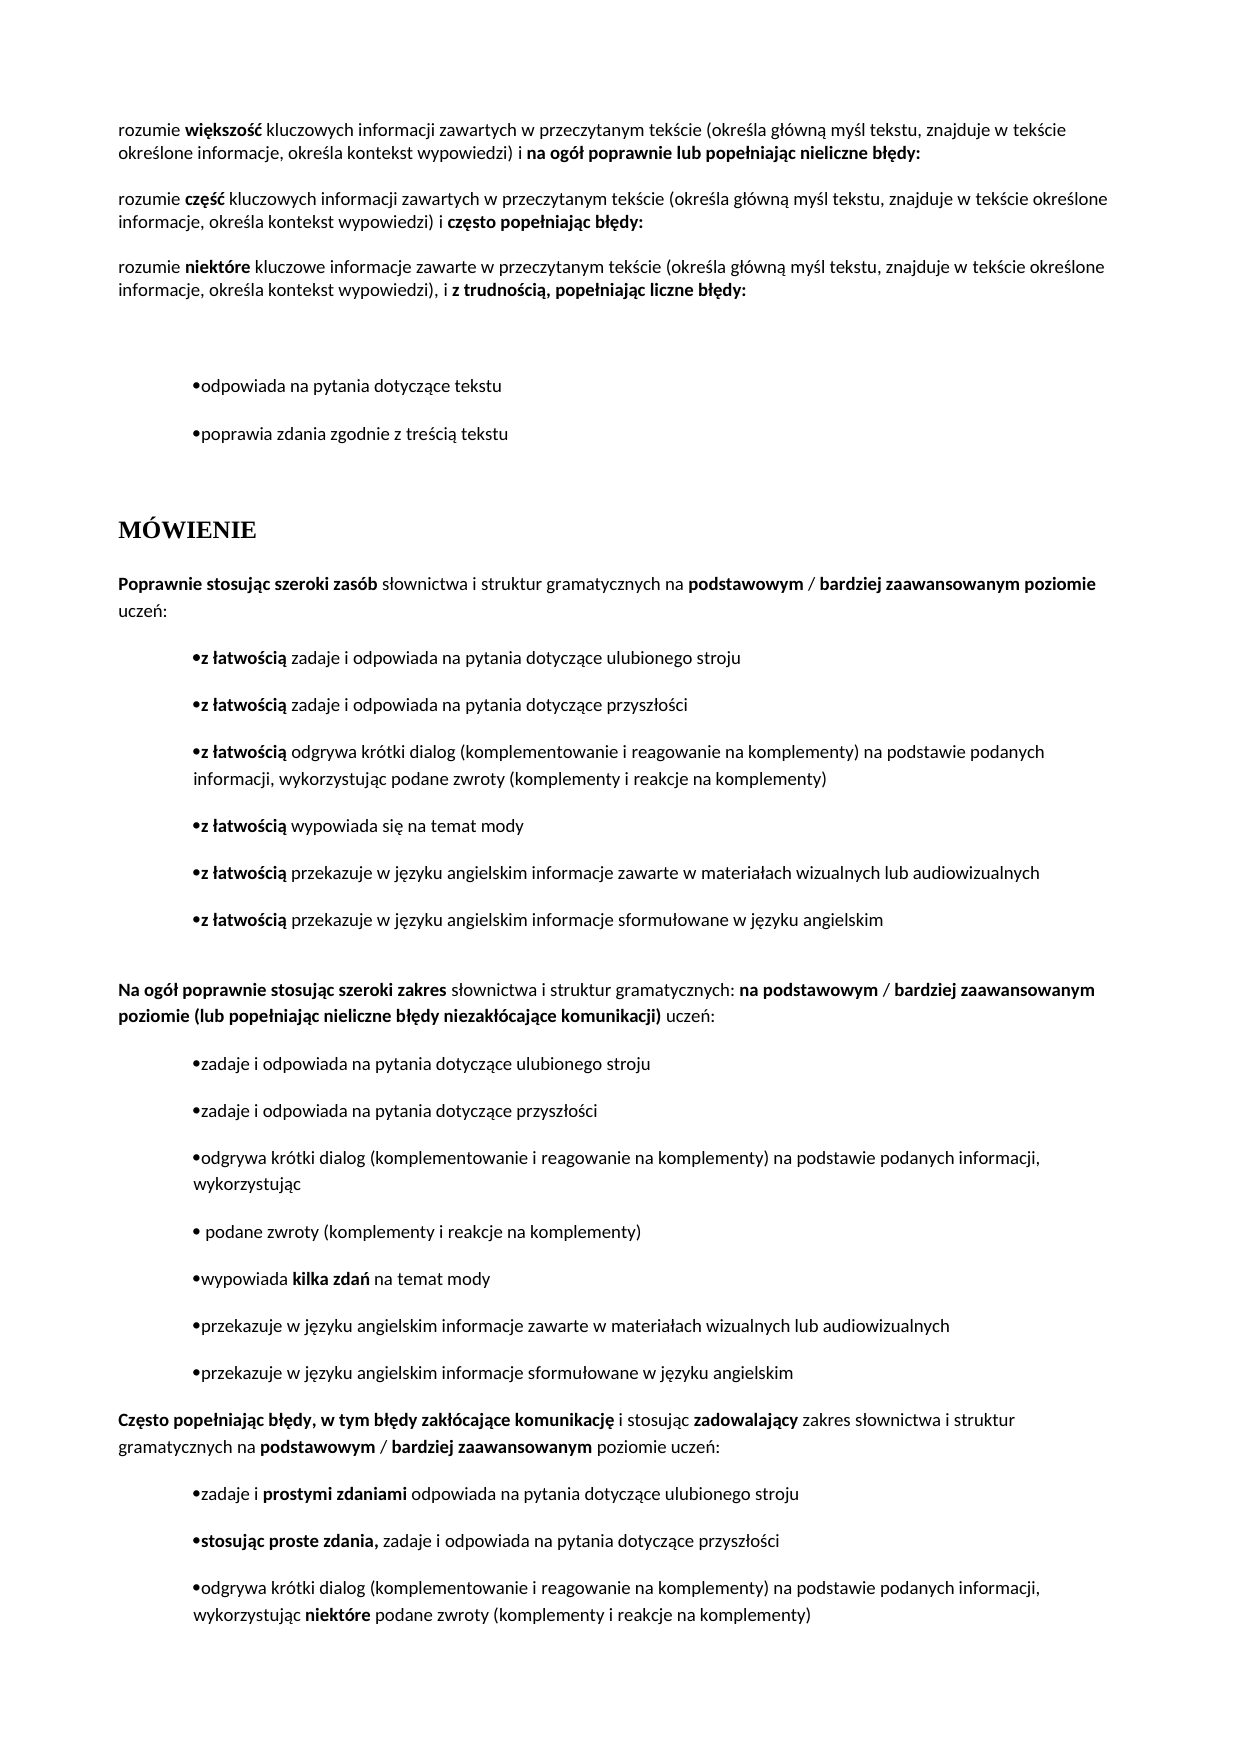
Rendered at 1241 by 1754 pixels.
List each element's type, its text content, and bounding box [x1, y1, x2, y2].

text MÓWIENIE [118, 515, 1122, 544]
list z łatwością zadaje i odpowiada na pytania dotyczące ulubionego stroju [193, 646, 1122, 669]
list odgrywa krótki dialog (komplementowanie i reagowanie na komplementy) na podstawie podanych informacji, wykorzystując niektóre podane zwroty (komplementy i reakcje na komplementy) [193, 1576, 1122, 1626]
list z łatwością wypowiada się na temat mody [193, 814, 1122, 837]
list odgrywa krótki dialog (komplementowanie i reagowanie na komplementy) na podstawie podanych informacji, wykorzystując [193, 1146, 1122, 1196]
list przekazuje w języku angielskim informacje zawarte w materiałach wizualnych lub audiowizualnych [193, 1314, 1122, 1337]
text rozumie część kluczowych informacji zawartych w przeczytanym tekście (określa główną myśl tekstu, znajduje w tekście określone informacje, określa kontekst wypowiedzi) i często popełniając błędy: [118, 187, 1122, 233]
list zadaje i odpowiada na pytania dotyczące ulubionego stroju [193, 1052, 1122, 1075]
list odpowiada na pytania dotyczące tekstu [193, 375, 1122, 398]
list przekazuje w języku angielskim informacje sformułowane w języku angielskim [193, 1361, 1122, 1384]
text rozumie niektóre kluczowe informacje zawarte w przeczytanym tekście (określa główną myśl tekstu, znajduje w tekście określone informacje, określa kontekst wypowiedzi), i z trudnością, popełniając liczne błędy: [118, 256, 1122, 301]
list poprawia zdania zgodnie z treścią tekstu [193, 422, 1122, 445]
list zadaje i odpowiada na pytania dotyczące przyszłości [193, 1099, 1122, 1122]
list z łatwością przekazuje w języku angielskim informacje sformułowane w języku angielskim [193, 908, 1122, 931]
list podane zwroty (komplementy i reakcje na komplementy) [193, 1220, 1122, 1243]
list stosując proste zdania, zadaje i odpowiada na pytania dotyczące przyszłości [193, 1529, 1122, 1552]
list wypowiada kilka zdań na temat mody [193, 1267, 1122, 1290]
list z łatwością odgrywa krótki dialog (komplementowanie i reagowanie na komplementy) na podstawie podanych informacji, wykorzystując podane zwroty (komplementy i reakcje na komplementy) [193, 740, 1122, 789]
list Na ogół poprawnie stosując szeroki zakres słownictwa i struktur gramatycznych: na podstawowym / bardziej zaawansowanym poziomie (lub popełniając nieliczne błędy niezakłócające komunikacji) uczeń: [118, 978, 1122, 1028]
list Często popełniając błędy, w tym błędy zakłócające komunikację i stosując zadowalający zakres słownictwa i struktur gramatycznych na podstawowym / bardziej zaawansowanym poziomie uczeń: [118, 1408, 1122, 1458]
list z łatwością przekazuje w języku angielskim informacje zawarte w materiałach wizualnych lub audiowizualnych [193, 861, 1122, 884]
text rozumie większość kluczowych informacji zawartych w przeczytanym tekście (określa główną myśl tekstu, znajduje w tekście określone informacje, określa kontekst wypowiedzi) i na ogół poprawnie lub popełniając nieliczne błędy: [118, 118, 1122, 164]
list zadaje i prostymi zdaniami odpowiada na pytania dotyczące ulubionego stroju [193, 1482, 1122, 1505]
list Poprawnie stosując szeroki zasób słownictwa i struktur gramatycznych na podstawowym / bardziej zaawansowanym poziomie uczeń: [118, 572, 1122, 622]
list z łatwością zadaje i odpowiada na pytania dotyczące przyszłości [193, 693, 1122, 716]
